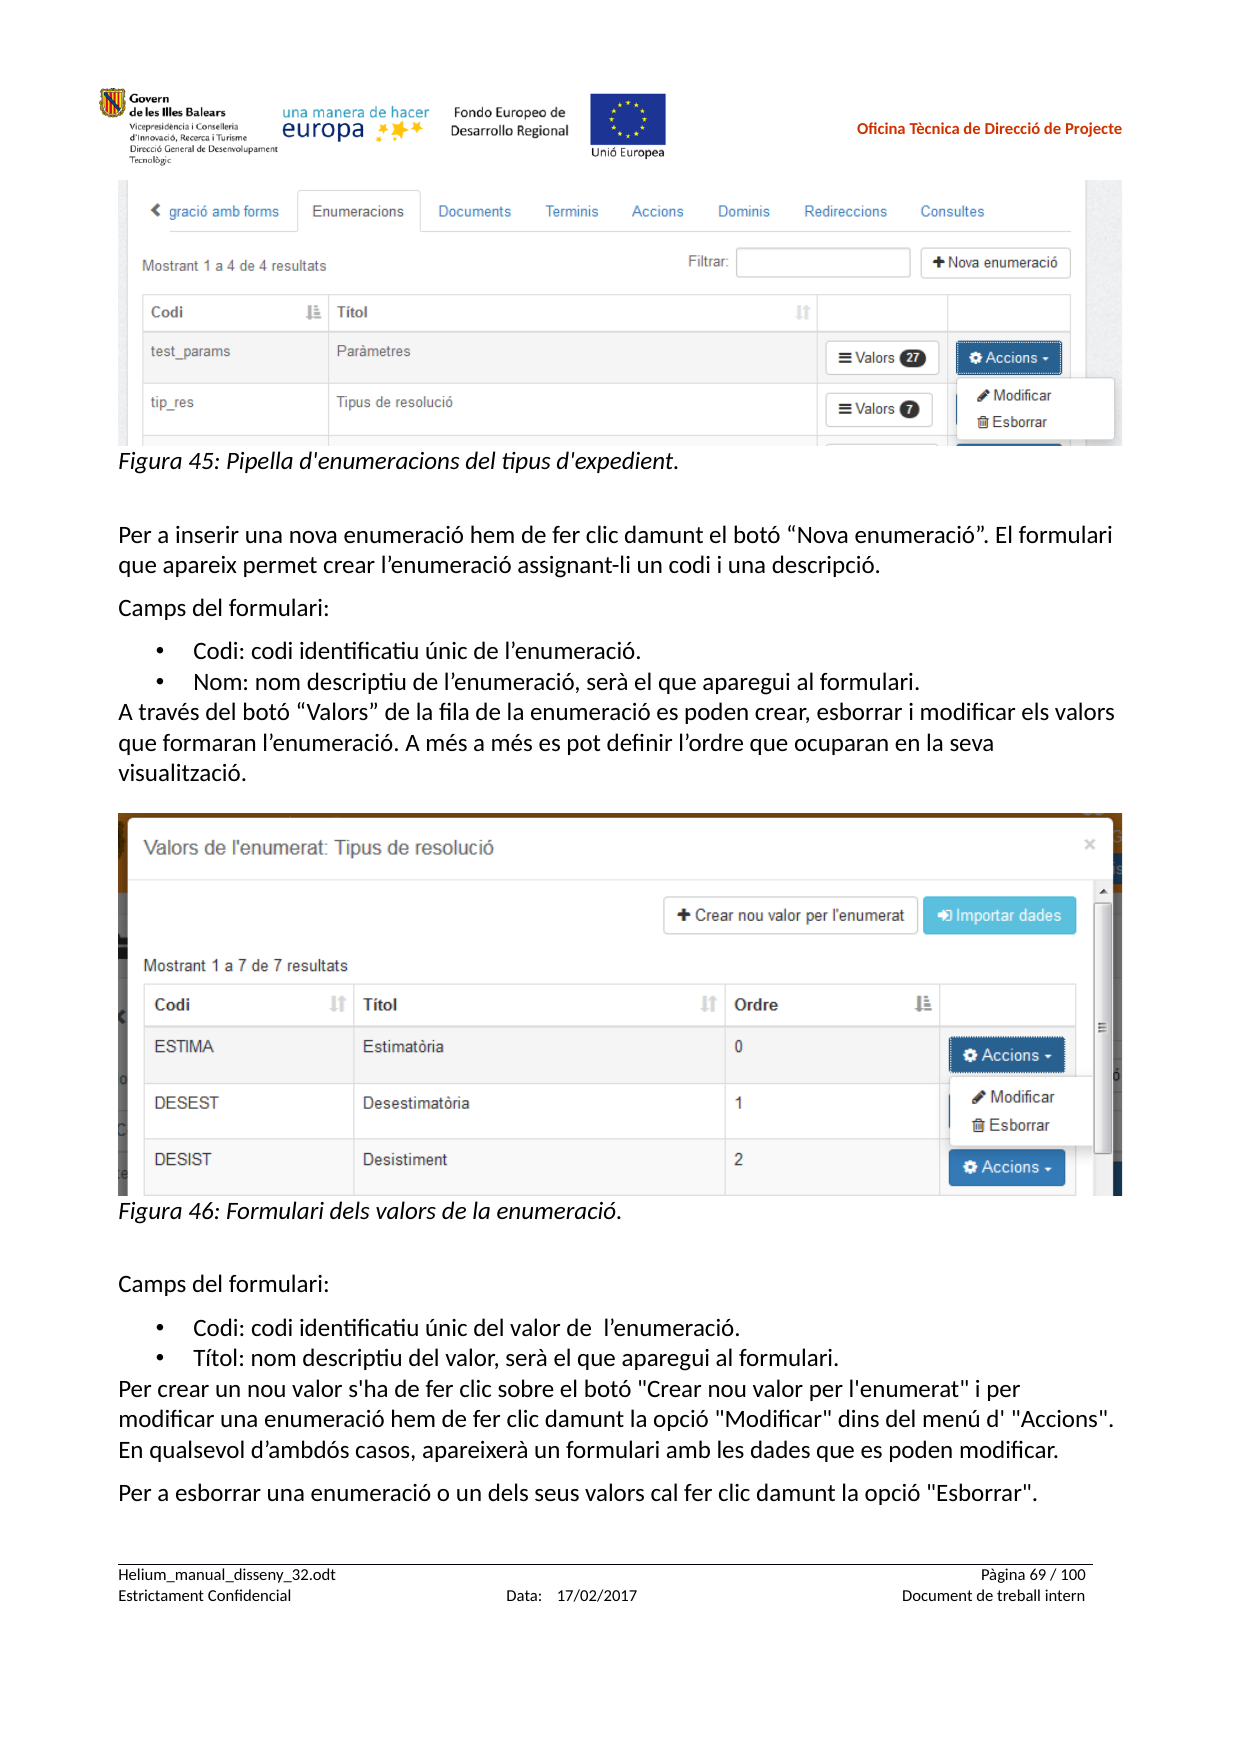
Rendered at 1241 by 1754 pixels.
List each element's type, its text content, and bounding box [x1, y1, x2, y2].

text Per crear un nou valor s'ha de fer clic sobre el botó "Crear nou valor per l'enumerat" i per modificar una enumeració hem de fer clic damunt la opció "Modificar" dins del menú d' "Accions". En qualsevol d’ambdós casos, apareixerà un formulari amb les dades que es poden modificar. [118, 1373, 1122, 1464]
text Figura 45: Pipella d'enumeracions del tipus d'expedient. [118, 446, 1122, 476]
text Per a inserir una nova enumeració hem de fer clic damunt el botó “Nova enumeració”. El formulari que apareix permet crear l’enumeració assignant-li un codi i una descripció. [118, 519, 1122, 580]
picture [118, 813, 1123, 1196]
text A través del botó “Valors” de la fila de la enumeració es poden crear, esborrar i modificar els valors que formaran l’enumeració. A més a més es pot definir l’ordre que ocuparan en la seva visualització. [118, 697, 1122, 788]
text Camps del formulari: [118, 1269, 1122, 1299]
list Codi: codi identificatiu únic de l’enumeració. [156, 636, 1122, 666]
list Nom: nom descriptiu de l’enumeració, serà el que aparegui al formulari. [156, 666, 1122, 697]
picture [99, 87, 668, 166]
list Títol: nom descriptiu del valor, serà el que aparegui al formulari. [156, 1342, 1122, 1373]
text Camps del formulari: [118, 592, 1122, 623]
text Per a esborrar una enumeració o un dels seus valors cal fer clic damunt la opció "Esborrar". [118, 1477, 1122, 1507]
picture [118, 180, 1123, 446]
text Figura 46: Formulari dels valors de la enumeració. [118, 1196, 1122, 1226]
list Codi: codi identificatiu únic del valor de l’enumeració. [156, 1312, 1122, 1342]
